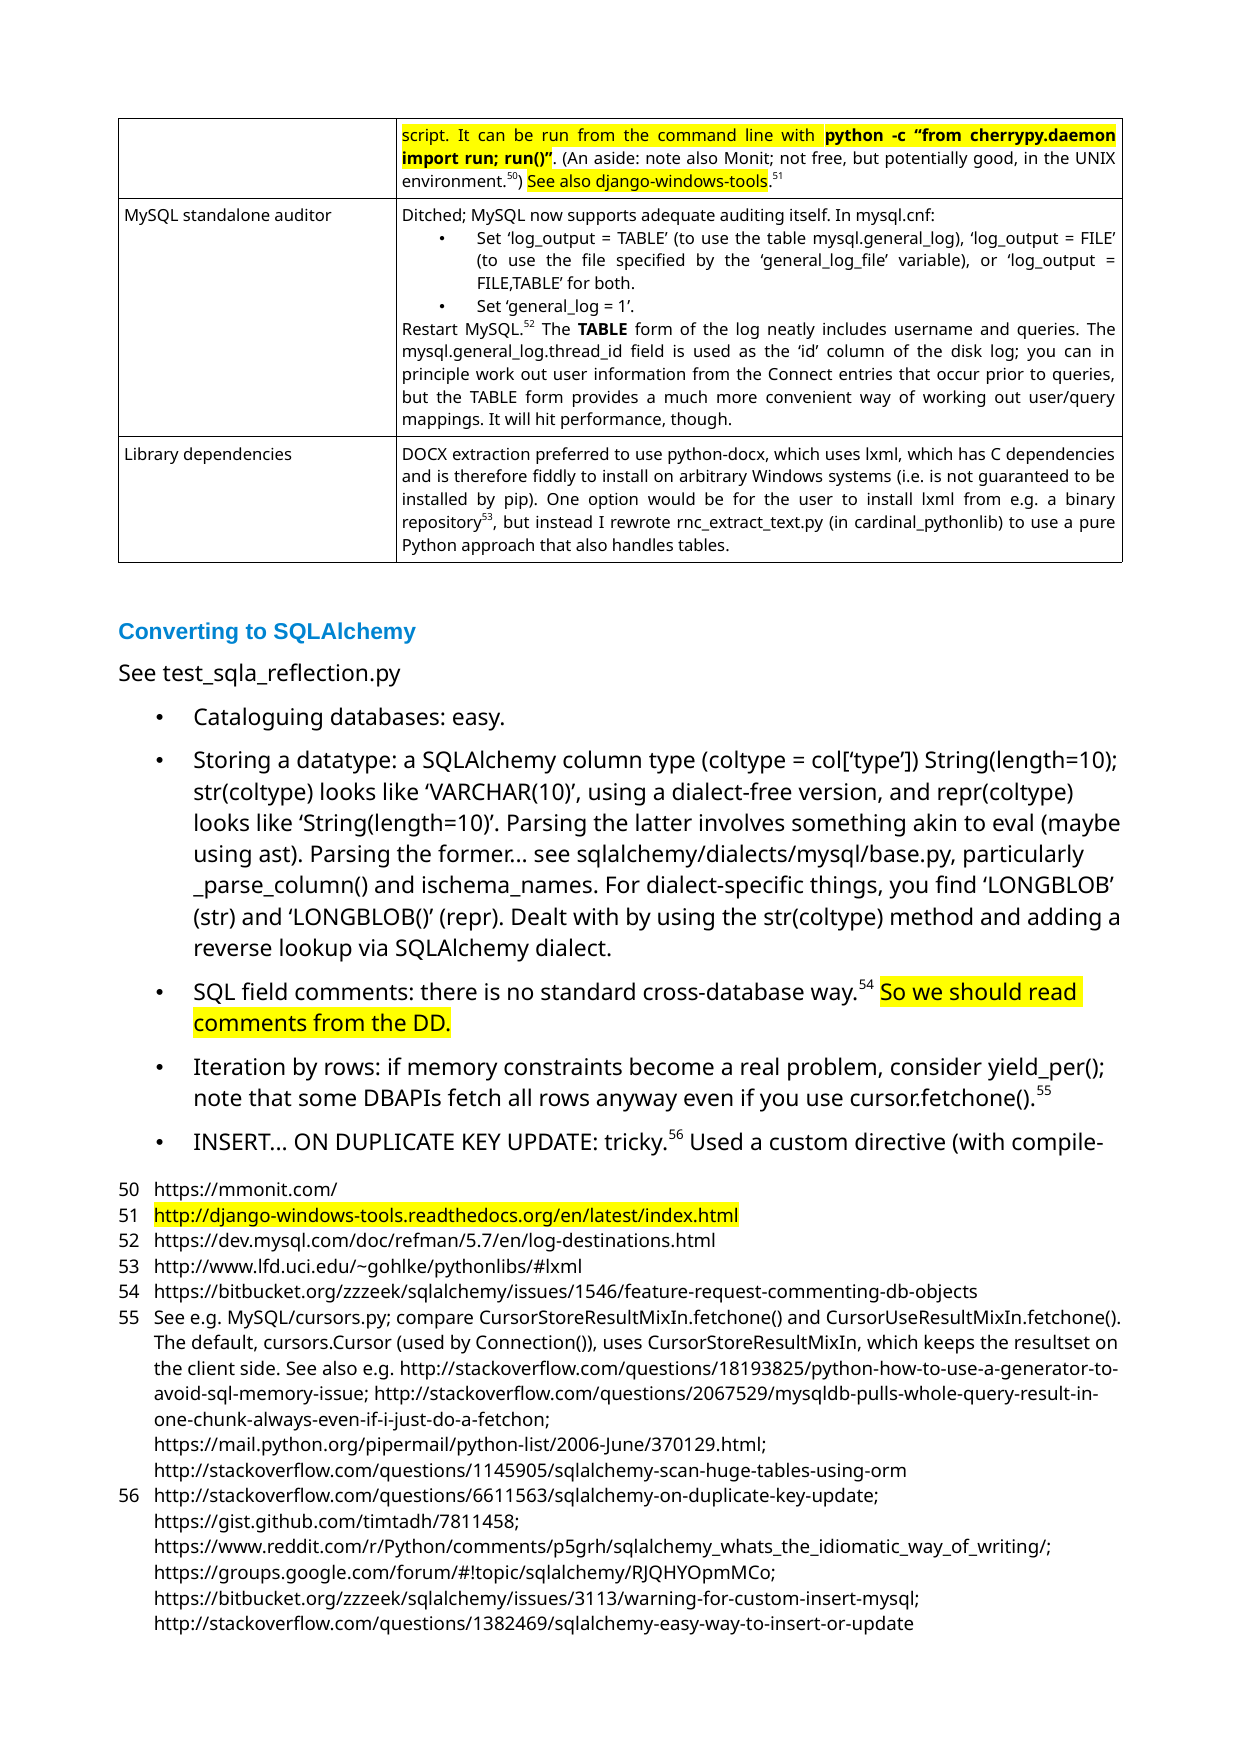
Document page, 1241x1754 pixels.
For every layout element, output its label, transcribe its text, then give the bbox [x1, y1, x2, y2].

subtitle Converting to SQLAlchemy [118, 618, 1122, 644]
list Storing a datatype: a SQLAlchemy column type (coltype = col[‘type’]) String(length=10); str(coltype) looks like ‘VARCHAR(10)’, using a dialect-free version, and repr(coltype) looks like ‘String(length=10)’. Parsing the latter involves something akin to eval (maybe using ast). Parsing the former... see sqlalchemy/dialects/mysql/base.py, particularly _parse_column() and ischema_names. For dialect-specific things, you find ‘LONGBLOB’ (str) and ‘LONGBLOB()’ (repr). Dealt with by using the str(coltype) method and adding a reverse lookup via SQLAlchemy dialect. [156, 744, 1122, 963]
list https://bitbucket.org/zzzeek/sqlalchemy/issues/1546/feature-request-commenting-db-objects [118, 1278, 1122, 1304]
table_cell script. It can be run from the command line with python -c “from cherrypy.daemon import run; run()”. (An aside: note also Monit; not free, but potentially good, in the UNIX environment.) See also django-windows-tools. [397, 119, 1122, 198]
list See e.g. MySQL/cursors.py; compare CursorStoreResultMixIn.fetchone() and CursorUseResultMixIn.fetchone(). The default, cursors.Cursor (used by Connection()), uses CursorStoreResultMixIn, which keeps the resultset on the client side. See also e.g. http://stackoverflow.com/questions/18193825/python-how-to-use-a-generator-to-avoid-sql-memory-issue; http://stackoverflow.com/questions/2067529/mysqldb-pulls-whole-query-result-in-one-chunk-always-even-if-i-just-do-a-fetchon; https://mail.python.org/pipermail/python-list/2006-June/370129.html; http://stackoverflow.com/questions/1145905/sqlalchemy-scan-huge-tables-using-orm [118, 1304, 1122, 1483]
table_cell Library dependencies [119, 437, 396, 562]
table_cell DOCX extraction preferred to use python-docx, which uses lxml, which has C dependencies and is therefore fiddly to install on arbitrary Windows systems (i.e. is not guaranteed to be installed by pip). One option would be for the user to install lxml from e.g. a binary repository, but instead I rewrote rnc_extract_text.py (in cardinal_pythonlib) to use a pure Python approach that also handles tables. [397, 437, 1122, 562]
table_cell Ditched; MySQL now supports adequate auditing itself. In mysql.cnf: Set ‘log_output = TABLE’ (to use the table mysql.general_log), ‘log_output = FILE’ (to use the file specified by the ‘general_log_file’ variable), or ‘log_output = FILE,TABLE’ for both. Set ‘general_log = 1’. Restart MySQL. The TABLE form of the log neatly includes username and queries. The mysql.general_log.thread_id field is used as the ‘id’ column of the disk log; you can in principle work out user information from the Connect entries that occur prior to queries, but the TABLE form provides a much more convenient way of working out user/query mappings. It will hit performance, though. [397, 199, 1122, 436]
list http://stackoverflow.com/questions/6611563/sqlalchemy-on-duplicate-key-update; https://gist.github.com/timtadh/7811458; https://www.reddit.com/r/Python/comments/p5grh/sqlalchemy_whats_the_idiomatic_way_of_writing/; https://groups.google.com/forum/#!topic/sqlalchemy/RJQHYOpmMCo; https://bitbucket.org/zzzeek/sqlalchemy/issues/3113/warning-for-custom-insert-mysql; http://stackoverflow.com/questions/1382469/sqlalchemy-easy-way-to-insert-or-update [118, 1483, 1122, 1636]
text See test_sqla_reflection.py [118, 657, 1122, 688]
list INSERT... ON DUPLICATE KEY UPDATE: tricky. Used a custom directive (with compile- [156, 1126, 1122, 1157]
list SQL field comments: there is no standard cross-database way. So we should read comments from the DD. [156, 976, 1122, 1038]
list Iteration by rows: if memory constraints become a real problem, consider yield_per(); note that some DBAPIs fetch all rows anyway even if you use cursor.fetchone(). [156, 1051, 1122, 1113]
table_cell [119, 119, 396, 198]
table_cell MySQL standalone auditor [119, 199, 396, 436]
list Cataloguing databases: easy. [156, 701, 1122, 732]
